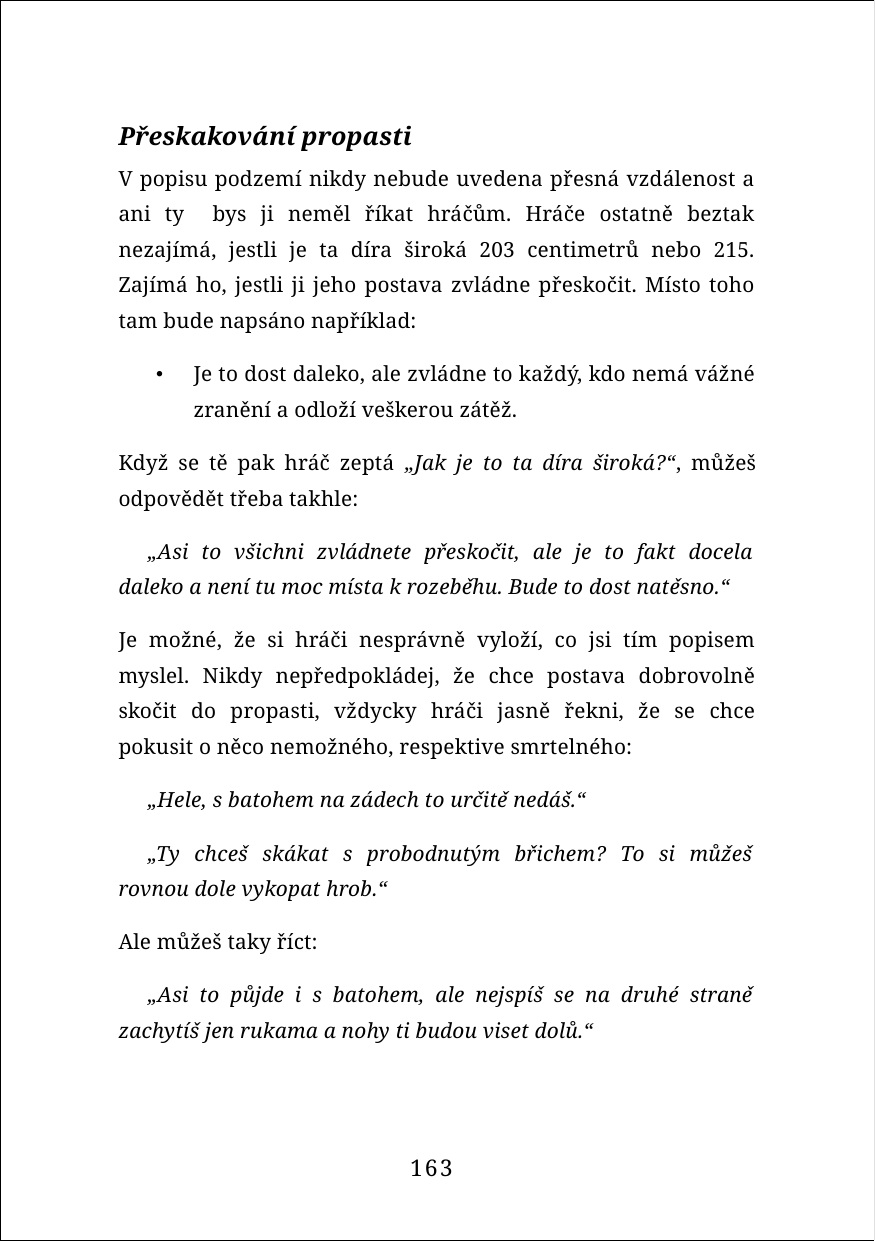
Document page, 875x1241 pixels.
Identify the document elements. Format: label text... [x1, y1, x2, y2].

text „Ty chceš skákat s probodnutým břichem? To si můžeš rovnou dole vykopat hrob.“ [118, 839, 756, 903]
list Je to dost daleko, ale zvládne to každý, kdo nemá vážné zranění a odloží veškerou zátěž. [156, 359, 756, 423]
text Ale můžeš taky říct: [118, 927, 756, 956]
text „Asi to všichni zvládnete přeskočit, ale je to fakt docela daleko a není tu moc místa k rozeběhu. Bude to dost natěsno.“ [118, 537, 756, 601]
text „Asi to půjde i s batohem, ale nejspíš se na druhé straně zachytíš jen rukama a nohy ti budou viset dolů.“ [118, 981, 756, 1044]
text „Hele, s batohem na zádech to určitě nedáš.“ [118, 785, 756, 814]
text Je možné, že si hráči nesprávně vyloží, co jsi tím popisem myslel. Nikdy nepředpokládej, že chce postava dobrovolně skočit do propasti, vždycky hráči jasně řekni, že se chce pokusit o něco nemožného, respektive smrtelného: [118, 626, 756, 761]
text V popisu podzemí nikdy nebude uvedena přesná vzdálenost a ani ty bys ji neměl říkat hráčům. Hráče ostatně beztak nezajímá, jestli je ta díra široká 203 centimetrů nebo 215. Zajímá ho, jestli ji jeho postava zvládne přeskočit. Místo toho tam bude napsáno například: [118, 164, 756, 334]
subtitle Přeskakování propasti [118, 118, 756, 152]
text Když se tě pak hráč zeptá „Jak je to ta díra široká?“, můžeš odpovědět třeba takhle: [118, 448, 756, 512]
